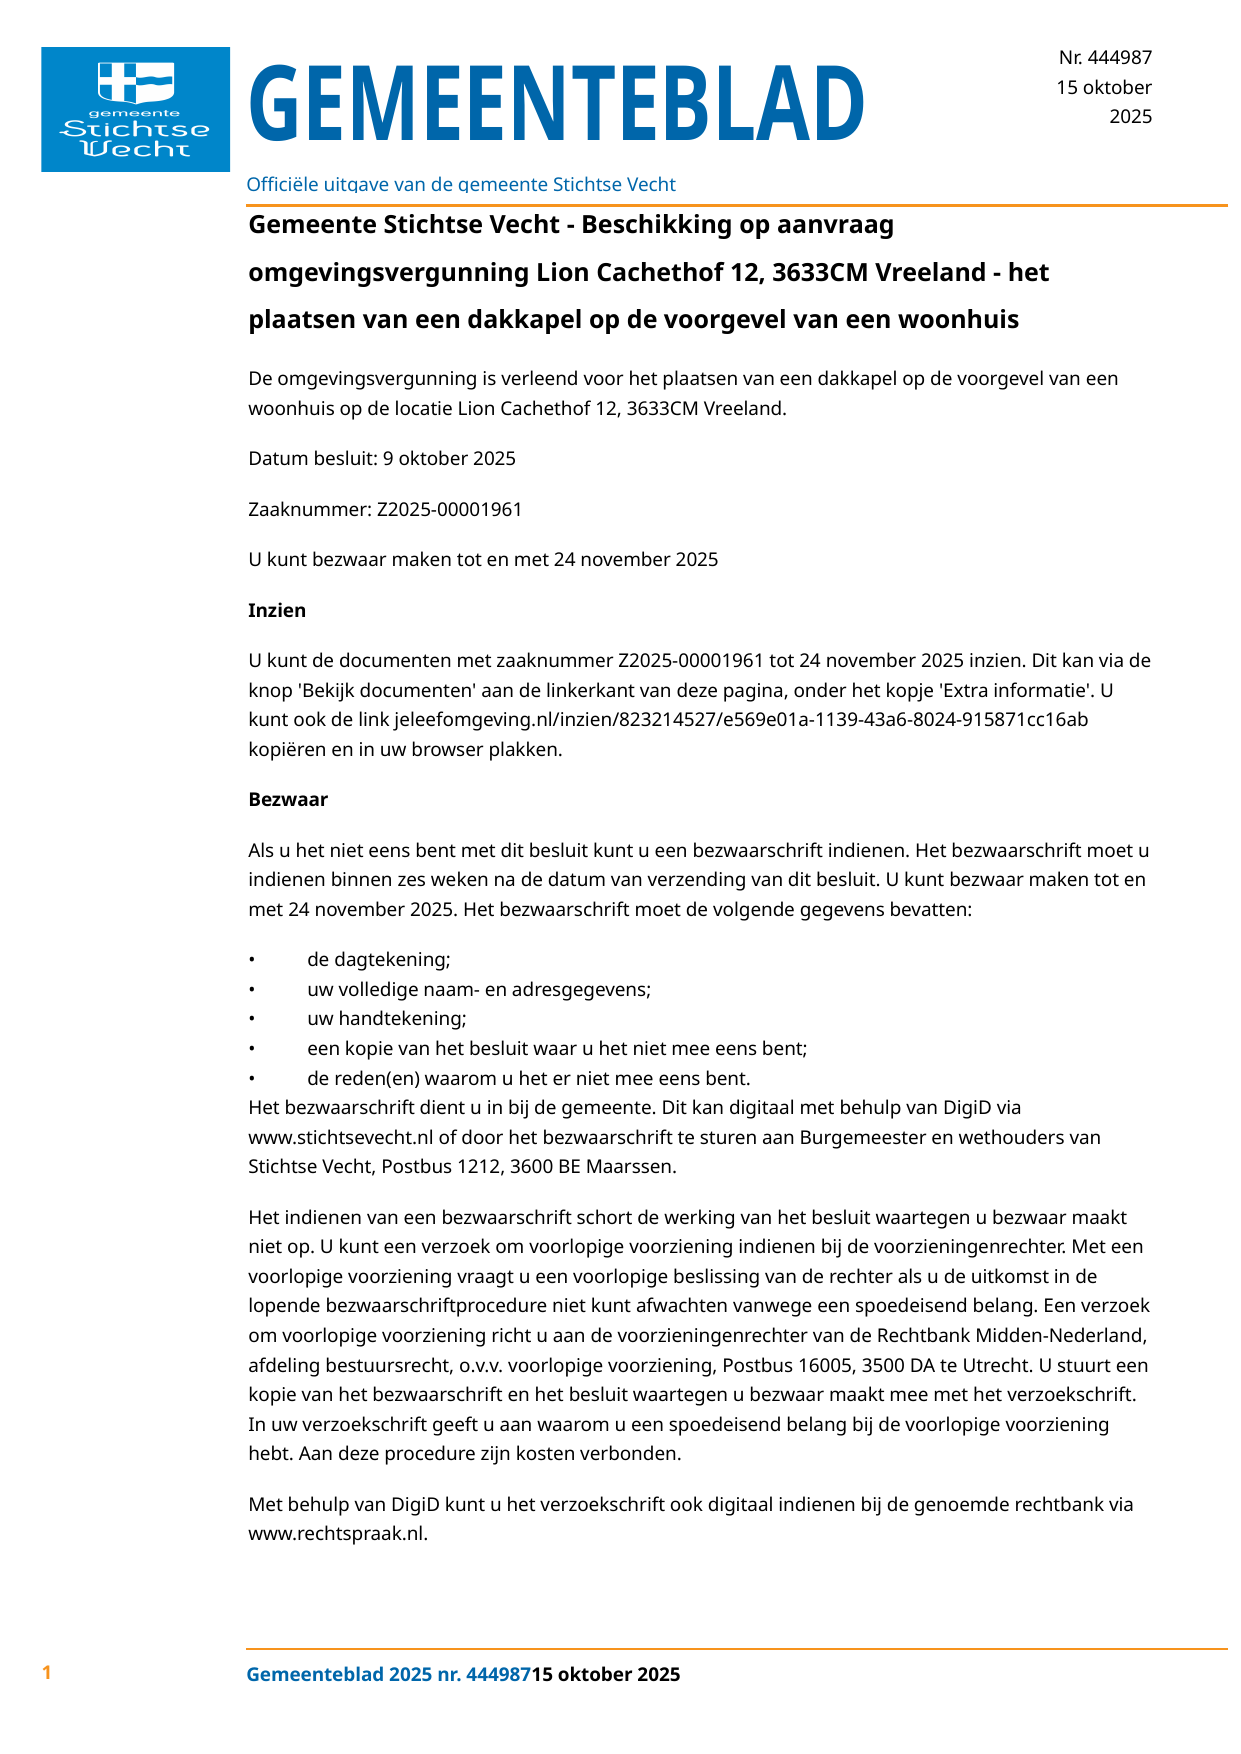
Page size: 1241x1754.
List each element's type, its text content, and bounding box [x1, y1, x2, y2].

text Zaaknummer: Z2025-00001961 [248, 496, 1152, 522]
text Het bezwaarschrift dient u in bij de gemeente. Dit kan digitaal met behulp van DigiD via www.stichtsevecht.nl of door het bezwaarschrift te sturen aan Burgemeester en wethouders van Stichtse Vecht, Postbus 1212, 3600 BE Maarssen. [248, 1094, 1152, 1179]
text U kunt de documenten met zaaknummer Z2025-00001961 tot 24 november 2025 inzien. Dit kan via de knop 'Bekijk documenten' aan de linkerkant van deze pagina, onder het kopje 'Extra informatie'. U kunt ook de link jeleefomgeving.nl/inzien/823214527/e569e01a-1139-43a6-8024-915871cc16ab kopiëren en in uw browser plakken. [248, 647, 1152, 762]
text Als u het niet eens bent met dit besluit kunt u een bezwaarschrift indienen. Het bezwaarschrift moet u indienen binnen zes weken na de datum van verzending van dit besluit. U kunt bezwaar maken tot en met 24 november 2025. Het bezwaarschrift moet de volgende gegevens bevatten: [248, 837, 1152, 922]
list uw handtekening; [248, 1006, 1152, 1031]
text Bezwaar [248, 786, 1152, 812]
text Met behulp van DigiD kunt u het verzoekschrift ook digitaal indienen bij de genoemde rechtbank via www.rechtspraak.nl. [248, 1491, 1152, 1546]
list uw volledige naam- en adresgegevens; [248, 976, 1152, 1002]
list de dagtekening; [248, 946, 1152, 972]
text De omgevingsvergunning is verleend voor het plaatsen van een dakkapel op de voorgevel van een woonhuis op de locatie Lion Cachethof 12, 3633CM Vreeland. [248, 366, 1152, 421]
picture [137, 63, 174, 103]
text Gemeente Stichtse Vecht - Beschikking op aanvraag omgevingsvergunning Lion Cachethof 12, 3633CM Vreeland - het plaatsen van een dakkapel op de voorgevel van een woonhuis [248, 207, 1152, 336]
list de reden(en) waarom u het er niet mee eens bent. [248, 1065, 1152, 1090]
text Het indienen van een bezwaarschrift schort de werking van het besluit waartegen u bezwaar maakt niet op. U kunt een verzoek om voorlopige voorziening indienen bij de voorzieningenrechter. Met een voorlopige voorziening vraagt u een voorlopige beslissing van de rechter als u de uitkomst in de lopende bezwaarschriftprocedure niet kunt afwachten vanwege een spoedeisend belang. Een verzoek om voorlopige voorziening richt u aan de voorzieningenrechter van de Rechtbank Midden-Nederland, afdeling bestuursrecht, o.v.v. voorlopige voorziening, Postbus 16005, 3500 DA te Utrecht. U stuurt een kopie van het bezwaarschrift en het besluit waartegen u bezwaar maakt mee met het verzoekschrift. In uw verzoekschrift geeft u aan waarom u een spoedeisend belang bij de voorlopige voorziening hebt. Aan deze procedure zijn kosten verbonden. [248, 1204, 1152, 1466]
list een kopie van het besluit waar u het niet mee eens bent; [248, 1035, 1152, 1061]
text Inzien [248, 597, 1152, 622]
text U kunt bezwaar maken tot en met 24 november 2025 [248, 546, 1152, 572]
picture [99, 63, 135, 101]
text Datum besluit: 9 oktober 2025 [248, 446, 1152, 471]
